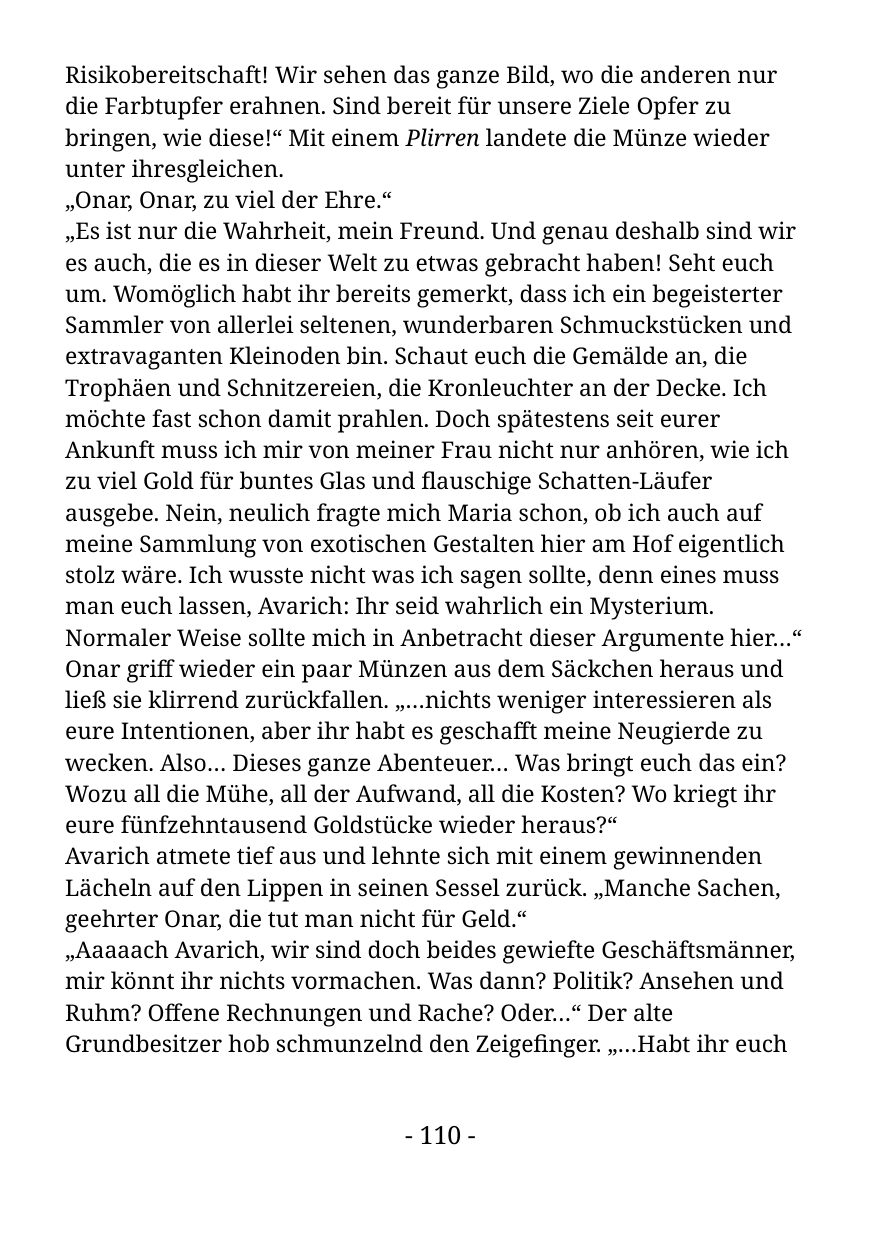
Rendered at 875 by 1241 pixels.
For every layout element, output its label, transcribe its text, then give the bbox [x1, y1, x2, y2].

text Risikobereitschaft! Wir sehen das ganze Bild, wo die anderen nur die Farbtupfer erahnen. Sind bereit für unsere Ziele Opfer zu bringen, wie diese!“ Mit einem Plirren landete die Münze wieder unter ihresgleichen. „Onar, Onar, zu viel der Ehre.“ „Es ist nur die Wahrheit, mein Freund. Und genau deshalb sind wir es auch, die es in dieser Welt zu etwas gebracht haben! Seht euch um. Womöglich habt ihr bereits gemerkt, dass ich ein begeisterter Sammler von allerlei seltenen, wunderbaren Schmuckstücken und extravaganten Kleinoden bin. Schaut euch die Gemälde an, die Trophäen und Schnitzereien, die Kronleuchter an der Decke. Ich möchte fast schon damit prahlen. Doch spätestens seit eurer Ankunft muss ich mir von meiner Frau nicht nur anhören, wie ich zu viel Gold für buntes Glas und flauschige Schatten-Läufer ausgebe. Nein, neulich fragte mich Maria schon, ob ich auch auf meine Sammlung von exotischen Gestalten hier am Hof eigentlich stolz wäre. Ich wusste nicht was ich sagen sollte, denn eines muss man euch lassen, Avarich: Ihr seid wahrlich ein Mysterium. Normaler Weise sollte mich in Anbetracht dieser Argumente hier…“ Onar griff wieder ein paar Münzen aus dem Säckchen heraus und ließ sie klirrend zurückfallen. „…nichts weniger interessieren als eure Intentionen, aber ihr habt es geschafft meine Neugierde zu wecken. Also… Dieses ganze Abenteuer… Was bringt euch das ein? Wozu all die Mühe, all der Aufwand, all die Kosten? Wo kriegt ihr eure fünfzehntausend Goldstücke wieder heraus?“ Avarich atmete tief aus und lehnte sich mit einem gewinnenden Lächeln auf den Lippen in seinen Sessel zurück. „Manche Sachen, geehrter Onar, die tut man nicht für Geld.“ „Aaaaach Avarich, wir sind doch beides gewiefte Geschäftsmänner, mir könnt ihr nichts vormachen. Was dann? Politik? Ansehen und Ruhm? Offene Rechnungen und Rache? Oder…“ Der alte Grundbesitzer hob schmunzelnd den Zeigefinger. „…Habt ihr euch [65, 59, 809, 1059]
